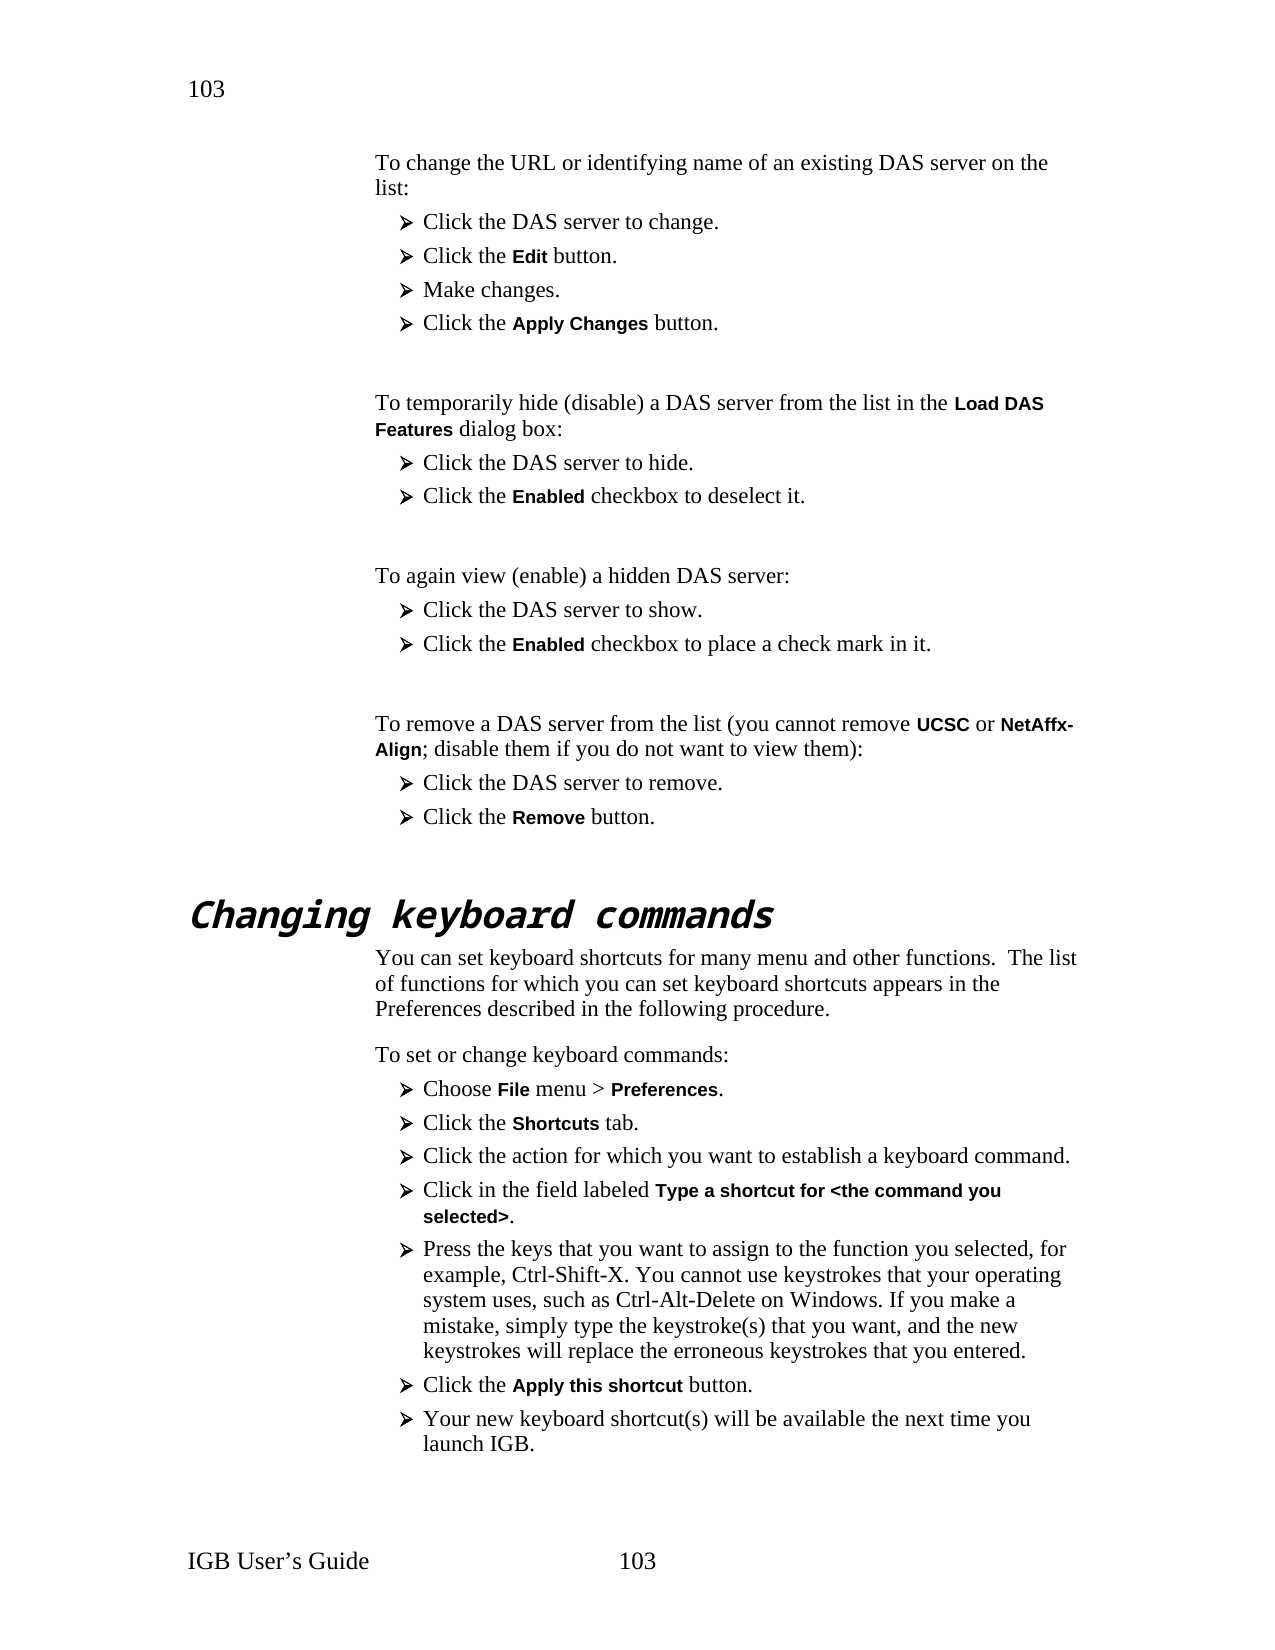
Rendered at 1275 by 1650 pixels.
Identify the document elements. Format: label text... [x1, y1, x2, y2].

text To set or change keyboard commands: [375, 1042, 1087, 1068]
list Press the keys that you want to assign to the function you selected, for example, Ctrl-Shift-X. You cannot use keystrokes that your operating system uses, such as Ctrl-Alt-Delete on Windows. If you make a mistake, simply type the keystroke(s) that you want, and the new keystrokes will replace the erroneous keystrokes that you entered. [399, 1236, 1087, 1363]
text To again view (enable) a hidden DAS server: [375, 563, 1087, 589]
list Click the Apply this shortcut button. [399, 1372, 1087, 1397]
text You can set keyboard shortcuts for many menu and other functions. The list of functions for which you can set keyboard shortcuts appears in the Preferences described in the following procedure. [375, 945, 1087, 1021]
list Choose File menu > Preferences. [399, 1076, 1087, 1101]
list Click the Edit button. [399, 243, 1087, 268]
list Click in the field labeled Type a shortcut for <the command you selected>. [399, 1177, 1087, 1228]
list Click the DAS server to change. [399, 209, 1087, 234]
list Your new keyboard shortcut(s) will be available the next time you launch IGB. [399, 1406, 1087, 1456]
list Make changes. [399, 277, 1087, 302]
list Click the Remove button. [399, 804, 1087, 829]
list Click the Shortcuts tab. [399, 1110, 1087, 1135]
list Click the Enabled checkbox to deselect it. [399, 483, 1087, 509]
list Click the DAS server to hide. [399, 449, 1087, 475]
list Click the DAS server to show. [399, 597, 1087, 622]
list Click the action for which you want to establish a keyboard command. [399, 1143, 1087, 1169]
text To change the URL or identifying name of an existing DAS server on the list: [375, 150, 1087, 201]
list Click the Enabled checkbox to place a check mark in it. [399, 631, 1087, 656]
text To remove a DAS server from the list (you cannot remove UCSC or NetAffx-Align; disable them if you do not want to view them): [375, 711, 1087, 762]
list Click the DAS server to remove. [399, 770, 1087, 795]
list Click the Apply Changes button. [399, 310, 1087, 336]
text To temporarily hide (disable) a DAS server from the list in the Load DAS Features dialog box: [375, 390, 1087, 441]
subtitle Changing keyboard commands [187, 888, 1087, 939]
